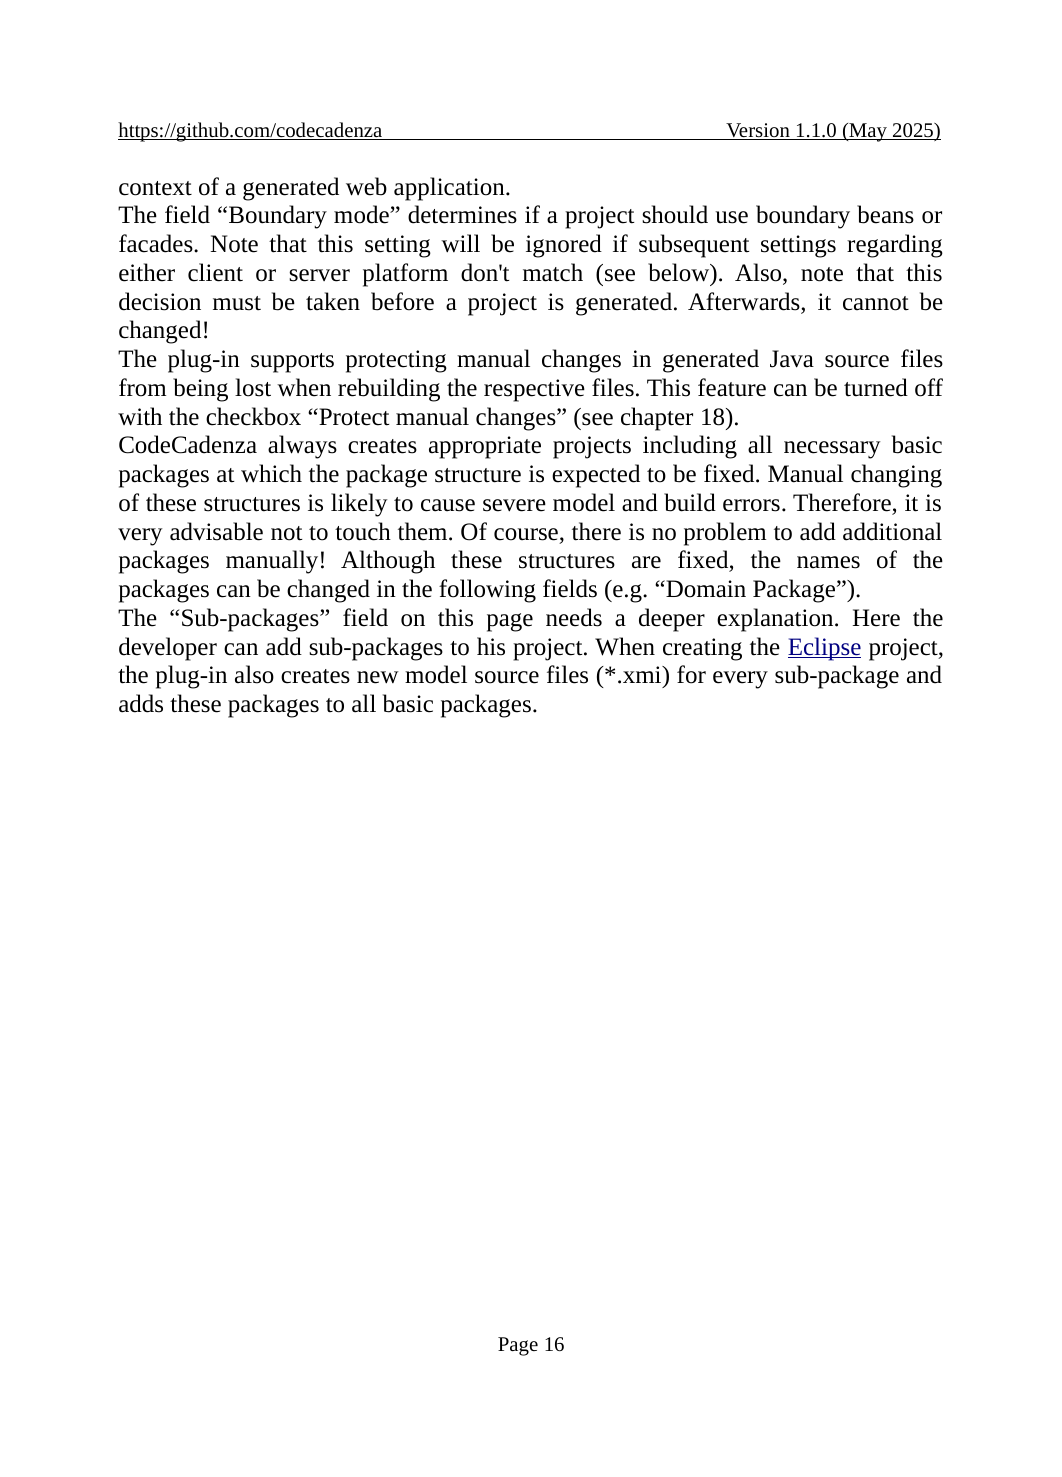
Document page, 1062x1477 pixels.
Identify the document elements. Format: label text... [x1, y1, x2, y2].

text context of a generated web application. [118, 172, 944, 200]
text The “Sub-packages” field on this page needs a deeper explanation. Here the developer can add sub-packages to his project. When creating the Eclipse project, the plug-in also creates new model source files (*.xmi) for every sub-package and adds these packages to all basic packages. [118, 603, 944, 718]
text The plug-in supports protecting manual changes in generated Java source files from being lost when rebuilding the respective files. This feature can be turned off with the checkbox “Protect manual changes” (see chapter 18). [118, 344, 944, 430]
text CodeCadenza always creates appropriate projects including all necessary basic packages at which the package structure is expected to be fixed. Manual changing of these structures is likely to cause severe model and build errors. Therefore, it is very advisable not to touch them. Of course, there is no problem to add additional packages manually! Although these structures are fixed, the names of the packages can be changed in the following fields (e.g. “Domain Package”). [118, 430, 944, 603]
text The field “Boundary mode” determines if a project should use boundary beans or facades. Note that this setting will be ignored if subsequent settings regarding either client or server platform don't match (see below). Also, note that this decision must be taken before a project is generated. Afterwards, it cannot be changed! [118, 200, 944, 344]
